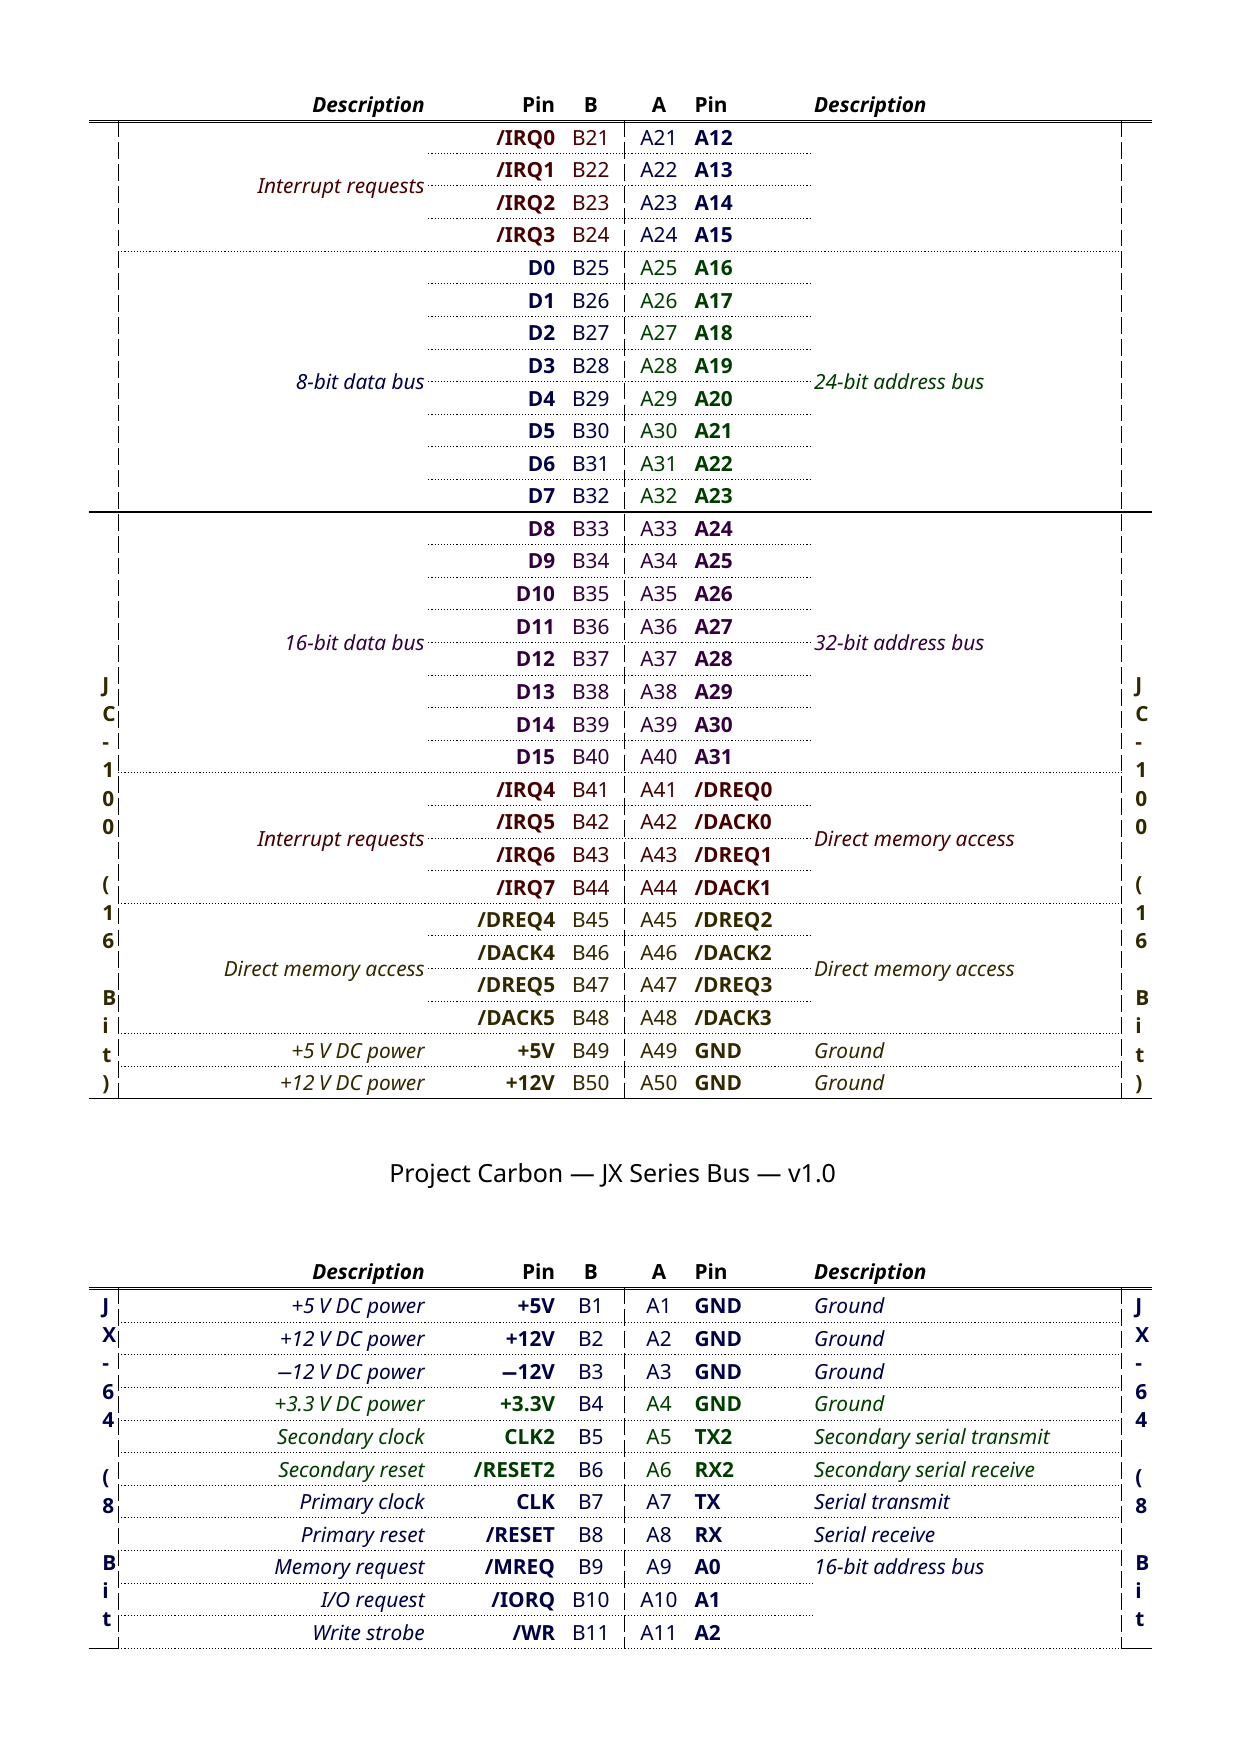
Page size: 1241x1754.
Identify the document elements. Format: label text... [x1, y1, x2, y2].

table_cell B35 [556, 577, 624, 609]
table_cell A21 [693, 414, 812, 446]
table_cell +12 V DC power [119, 1322, 428, 1354]
table_cell B37 [556, 642, 624, 674]
table_cell A26 [693, 577, 812, 609]
table_cell A28 [625, 349, 693, 381]
table_cell GND [693, 1066, 812, 1098]
table_cell Ground [812, 1033, 1122, 1066]
table_cell A31 [693, 740, 812, 772]
table_cell /DREQ1 [693, 838, 812, 870]
table_cell Primary clock [119, 1485, 428, 1517]
table_cell RX2 [693, 1452, 812, 1485]
table_cell +12V [428, 1066, 556, 1098]
table_cell B32 [556, 479, 624, 511]
table_cell A31 [625, 446, 693, 479]
table_cell Write strobe [119, 1615, 428, 1648]
table_cell /DACK0 [693, 805, 812, 837]
table_cell JX-64 (8 Bit) [89, 1290, 119, 1648]
table_cell B38 [556, 675, 624, 707]
table_cell CLK2 [428, 1420, 556, 1452]
table_cell B10 [556, 1583, 624, 1615]
table_cell A32 [625, 479, 693, 511]
table_header [89, 89, 119, 120]
table_cell A2 [625, 1322, 693, 1354]
table_cell /DREQ3 [693, 968, 812, 1001]
table_cell D7 [428, 479, 556, 511]
table_cell A6 [625, 1452, 693, 1485]
table_cell +5V [428, 1290, 556, 1322]
table_cell A3 [625, 1354, 693, 1387]
table_header [1122, 1255, 1152, 1287]
table_cell /IRQ4 [428, 772, 556, 805]
table_cell A47 [625, 968, 693, 1001]
table_cell B7 [556, 1485, 624, 1517]
table_cell A13 [693, 153, 812, 185]
table_cell A37 [625, 642, 693, 674]
table_cell Interrupt requests [119, 772, 428, 903]
table_cell A49 [625, 1033, 693, 1066]
table_cell B50 [556, 1066, 624, 1098]
table_cell D5 [428, 414, 556, 446]
table_cell D13 [428, 675, 556, 707]
table_cell A9 [625, 1550, 693, 1582]
table_cell B36 [556, 609, 624, 642]
table_cell Serial transmit [812, 1485, 1122, 1517]
table_cell B2 [556, 1322, 624, 1354]
table_cell A16 [693, 251, 812, 283]
table_cell A40 [625, 740, 693, 772]
table_cell GND [693, 1322, 812, 1354]
table_cell [89, 123, 119, 511]
table_cell D3 [428, 349, 556, 381]
table_cell A25 [625, 251, 693, 283]
table_cell [1122, 123, 1152, 511]
table_cell /DACK3 [693, 1001, 812, 1033]
table_cell /IORQ [428, 1583, 556, 1615]
table_cell B48 [556, 1001, 624, 1033]
table_header Pin [428, 89, 556, 120]
table_cell A38 [625, 675, 693, 707]
table_cell D1 [428, 283, 556, 316]
table_cell A20 [693, 381, 812, 414]
table_header B [556, 1255, 624, 1287]
table_cell A22 [693, 446, 812, 479]
table_cell A33 [625, 513, 693, 544]
table_cell +5 V DC power [119, 1033, 428, 1066]
table_cell A41 [625, 772, 693, 805]
table_cell /DACK5 [428, 1001, 556, 1033]
table_cell B11 [556, 1615, 624, 1648]
table_cell B23 [556, 185, 624, 218]
table_cell A44 [625, 870, 693, 903]
table_header B [556, 89, 624, 120]
table_cell D11 [428, 609, 556, 642]
table_header [89, 1255, 119, 1287]
table_cell GND [693, 1033, 812, 1066]
table_cell /RESET [428, 1517, 556, 1550]
table_cell D4 [428, 381, 556, 414]
table_cell D15 [428, 740, 556, 772]
table_header Pin [693, 1255, 812, 1287]
table_cell I/O request [119, 1583, 428, 1615]
table_cell B45 [556, 903, 624, 935]
table_cell B24 [556, 218, 624, 251]
table_cell 16-bit address bus [812, 1550, 1122, 1648]
table_cell /IRQ7 [428, 870, 556, 903]
table_cell /IRQ2 [428, 185, 556, 218]
table_cell −12 V DC power [119, 1354, 428, 1387]
table_cell A8 [625, 1517, 693, 1550]
table_cell A26 [625, 283, 693, 316]
table_cell −12V [428, 1354, 556, 1387]
table_cell A34 [625, 544, 693, 577]
table_cell GND [693, 1290, 812, 1322]
table_cell A12 [693, 123, 812, 153]
table_cell B44 [556, 870, 624, 903]
table_header Description [812, 89, 1122, 120]
table_cell +3.3V [428, 1387, 556, 1419]
table_cell /IRQ3 [428, 218, 556, 251]
table_header [1122, 89, 1152, 120]
table_cell A23 [693, 479, 812, 511]
table_cell A7 [625, 1485, 693, 1517]
table_cell A29 [693, 675, 812, 707]
table_cell Secondary reset [119, 1452, 428, 1485]
table_cell A11 [625, 1615, 693, 1648]
table_cell A48 [625, 1001, 693, 1033]
table_cell A17 [693, 283, 812, 316]
table_cell GND [693, 1387, 812, 1419]
table_cell TX [693, 1485, 812, 1517]
table_cell A18 [693, 316, 812, 348]
table_cell Serial receive [812, 1517, 1122, 1550]
table_cell Ground [812, 1290, 1122, 1322]
table_cell A28 [693, 642, 812, 674]
table_cell JC-100 (16 Bit) [1122, 513, 1152, 1098]
table_cell A15 [693, 218, 812, 251]
table_cell /IRQ1 [428, 153, 556, 185]
table_cell CLK [428, 1485, 556, 1517]
table_cell A43 [625, 838, 693, 870]
table_cell Ground [812, 1066, 1122, 1098]
table_cell /DREQ0 [693, 772, 812, 805]
table_cell D6 [428, 446, 556, 479]
table_cell JX-64 (8 Bit) [1122, 1290, 1152, 1648]
table_cell B5 [556, 1420, 624, 1452]
table_cell B26 [556, 283, 624, 316]
table_cell A23 [625, 185, 693, 218]
table_cell B6 [556, 1452, 624, 1485]
table_cell B42 [556, 805, 624, 837]
table_cell A25 [693, 544, 812, 577]
table_cell B9 [556, 1550, 624, 1582]
table_cell B33 [556, 513, 624, 544]
table_cell A10 [625, 1583, 693, 1615]
table_cell D14 [428, 707, 556, 740]
table_cell /IRQ5 [428, 805, 556, 837]
table_cell Secondary clock [119, 1420, 428, 1452]
table_cell /WR [428, 1615, 556, 1648]
table_cell B28 [556, 349, 624, 381]
table_cell A24 [625, 218, 693, 251]
table_cell A5 [625, 1420, 693, 1452]
table_cell /DACK2 [693, 935, 812, 968]
table_cell +5V [428, 1033, 556, 1066]
table_cell Primary reset [119, 1517, 428, 1550]
table_cell /DACK4 [428, 935, 556, 968]
table_cell +12 V DC power [119, 1066, 428, 1098]
table_cell JC-100 (16 Bit) [89, 513, 119, 1098]
text Project Carbon — JX Series Bus — v1.0 [74, 1155, 1152, 1189]
table_cell D9 [428, 544, 556, 577]
table_cell A36 [625, 609, 693, 642]
table_cell A27 [693, 609, 812, 642]
table_cell /IRQ0 [428, 123, 556, 153]
table_cell Direct memory access [119, 903, 428, 1033]
table_cell +12V [428, 1322, 556, 1354]
table_cell A35 [625, 577, 693, 609]
table_cell /DREQ5 [428, 968, 556, 1001]
table_cell A1 [693, 1583, 812, 1615]
table_cell B47 [556, 968, 624, 1001]
table_cell B39 [556, 707, 624, 740]
table_header Description [119, 1255, 428, 1287]
table_cell B27 [556, 316, 624, 348]
table_cell Memory request [119, 1550, 428, 1582]
table_cell Direct memory access [812, 903, 1122, 1033]
table_cell B22 [556, 153, 624, 185]
table_cell 24-bit address bus [812, 251, 1122, 511]
table_cell Ground [812, 1322, 1122, 1354]
table_cell B8 [556, 1517, 624, 1550]
table_header Description [812, 1255, 1122, 1287]
table_cell A14 [693, 185, 812, 218]
table_cell B34 [556, 544, 624, 577]
table_header Pin [693, 89, 812, 120]
table_cell A46 [625, 935, 693, 968]
table_cell A21 [625, 123, 693, 153]
table_header A [625, 89, 693, 120]
table_cell Secondary serial transmit [812, 1420, 1122, 1452]
table_cell B3 [556, 1354, 624, 1387]
table_cell Ground [812, 1354, 1122, 1387]
table_header Pin [428, 1255, 556, 1287]
table_cell D0 [428, 251, 556, 283]
table_cell [812, 123, 1122, 251]
table_cell A19 [693, 349, 812, 381]
table_cell /MREQ [428, 1550, 556, 1582]
table_cell /DACK1 [693, 870, 812, 903]
table_cell D12 [428, 642, 556, 674]
table_cell GND [693, 1354, 812, 1387]
table_cell A45 [625, 903, 693, 935]
table_cell A4 [625, 1387, 693, 1419]
table_cell A50 [625, 1066, 693, 1098]
table_cell A2 [693, 1615, 812, 1648]
table_cell A29 [625, 381, 693, 414]
table_cell Interrupt requests [119, 123, 428, 251]
table_cell A22 [625, 153, 693, 185]
table_cell TX2 [693, 1420, 812, 1452]
table_cell Direct memory access [812, 772, 1122, 903]
table_cell /RESET2 [428, 1452, 556, 1485]
table_cell D8 [428, 513, 556, 544]
table_cell Secondary serial receive [812, 1452, 1122, 1485]
table_cell A0 [693, 1550, 812, 1582]
table_cell B4 [556, 1387, 624, 1419]
table_cell B1 [556, 1290, 624, 1322]
table_cell 8-bit data bus [119, 251, 428, 511]
table_cell RX [693, 1517, 812, 1550]
table_cell D2 [428, 316, 556, 348]
table_cell B49 [556, 1033, 624, 1066]
table_cell 16-bit data bus [119, 513, 428, 772]
table_cell D10 [428, 577, 556, 609]
table_cell A30 [625, 414, 693, 446]
table_cell A24 [693, 513, 812, 544]
table_cell /DREQ4 [428, 903, 556, 935]
table_cell B46 [556, 935, 624, 968]
table_cell B29 [556, 381, 624, 414]
table_cell B21 [556, 123, 624, 153]
table_cell /IRQ6 [428, 838, 556, 870]
table_cell B25 [556, 251, 624, 283]
table_cell B41 [556, 772, 624, 805]
table_cell +3.3 V DC power [119, 1387, 428, 1419]
table_cell Ground [812, 1387, 1122, 1419]
table_cell B40 [556, 740, 624, 772]
table_header Description [119, 89, 428, 120]
table_cell +5 V DC power [119, 1290, 428, 1322]
table_cell /DREQ2 [693, 903, 812, 935]
table_cell 32-bit address bus [812, 513, 1122, 772]
table_cell B43 [556, 838, 624, 870]
table_cell A42 [625, 805, 693, 837]
table_header A [625, 1255, 693, 1287]
table_cell A39 [625, 707, 693, 740]
table_cell A27 [625, 316, 693, 348]
table_cell B31 [556, 446, 624, 479]
table_cell A30 [693, 707, 812, 740]
table_cell B30 [556, 414, 624, 446]
table_cell A1 [625, 1290, 693, 1322]
